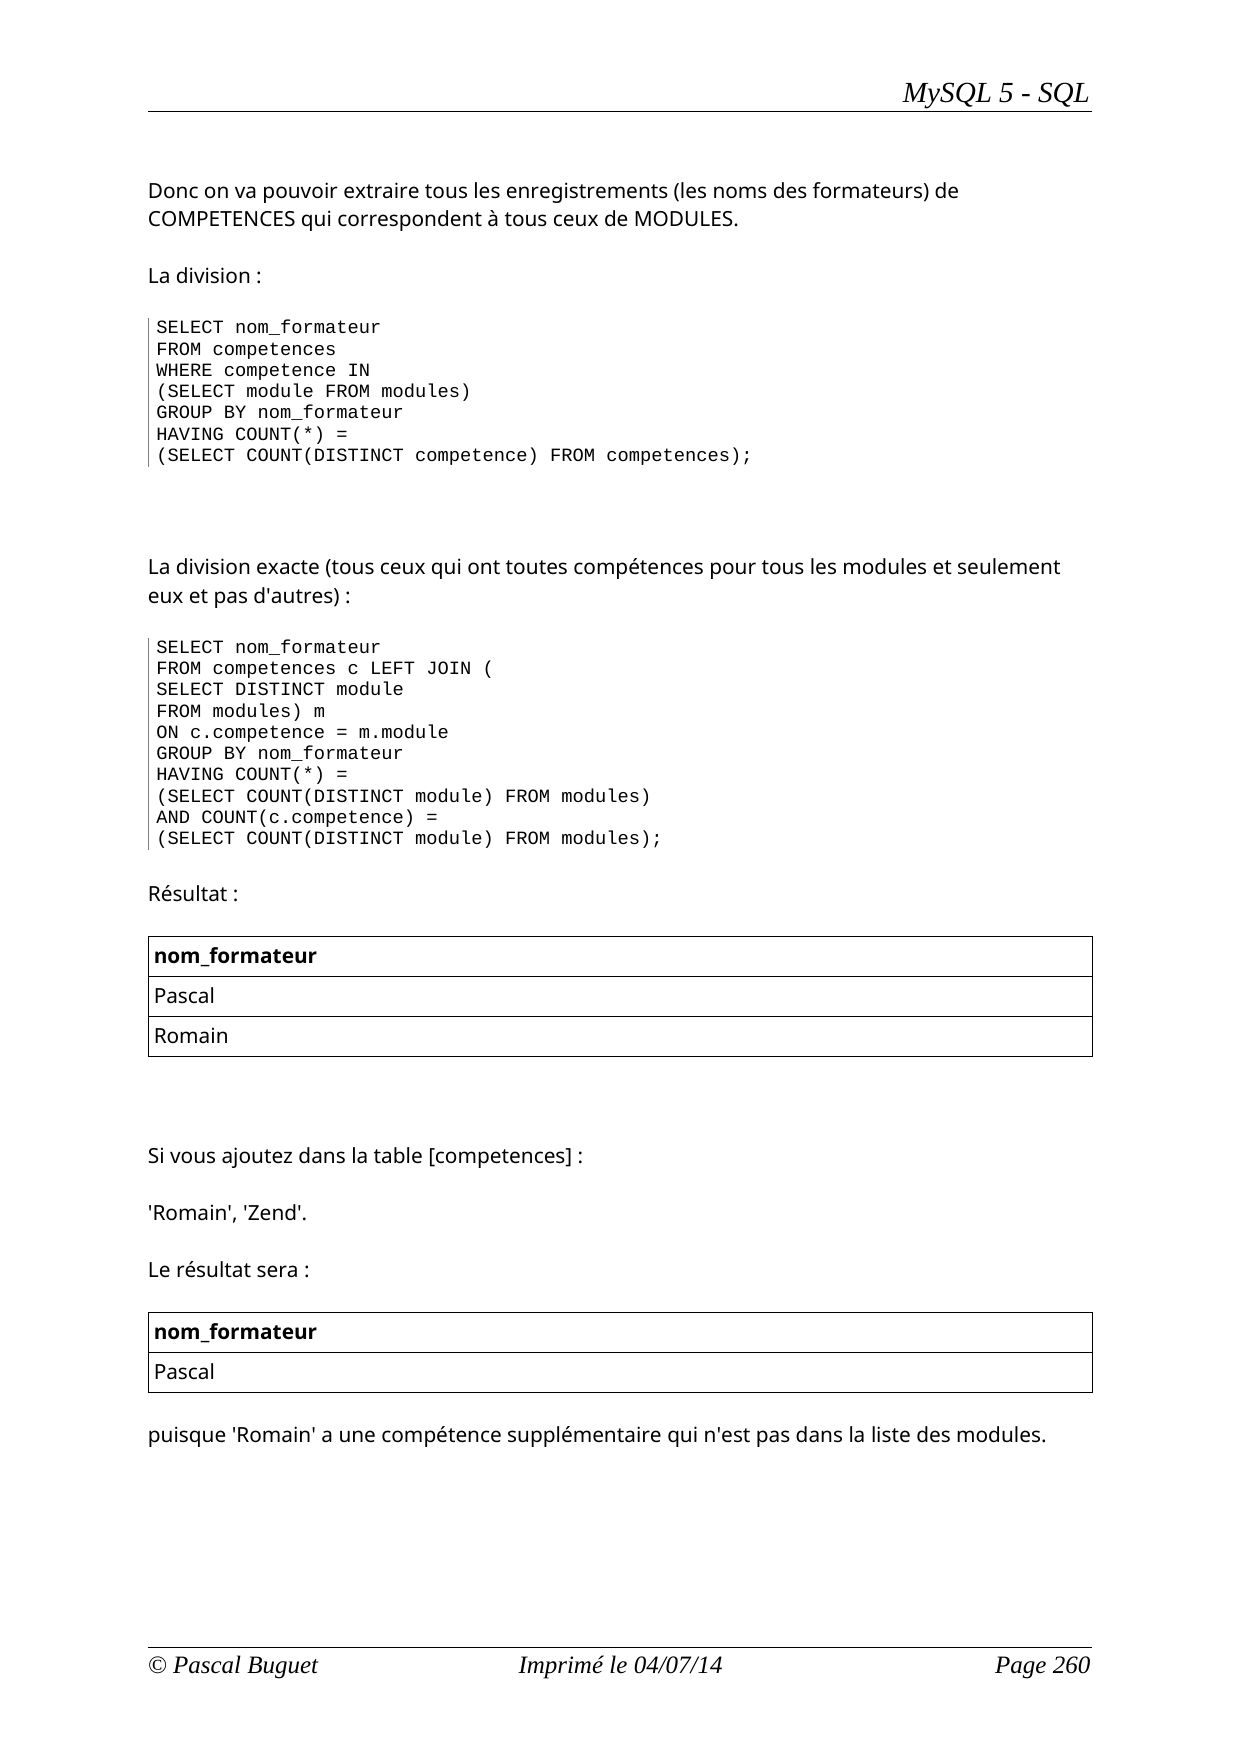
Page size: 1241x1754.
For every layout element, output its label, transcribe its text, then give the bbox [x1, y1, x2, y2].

table_header nom_formateur [149, 937, 1092, 976]
text (SELECT COUNT(DISTINCT module) FROM modules); [149, 829, 1092, 850]
text La division : [148, 261, 1092, 290]
text SELECT nom_formateur [149, 638, 1092, 659]
text Le résultat sera : [148, 1255, 1092, 1283]
text SELECT DISTINCT module [149, 680, 1092, 701]
table_header nom_formateur [149, 1313, 1092, 1352]
text HAVING COUNT(*) = [149, 765, 1092, 786]
text ON c.competence = m.module [149, 723, 1092, 744]
text Si vous ajoutez dans la table [competences] : [148, 1141, 1092, 1169]
text puisque 'Romain' a une compétence supplémentaire qui n'est pas dans la liste des modules. [148, 1420, 1092, 1448]
text (SELECT COUNT(DISTINCT competence) FROM competences); [149, 446, 1092, 467]
text AND COUNT(c.competence) = [149, 808, 1092, 829]
text Résultat : [148, 879, 1092, 907]
text 'Romain', 'Zend'. [148, 1198, 1092, 1226]
text WHERE competence IN [149, 361, 1092, 382]
text GROUP BY nom_formateur [149, 403, 1092, 424]
text FROM modules) m [149, 701, 1092, 723]
table_cell Pascal [149, 977, 1092, 1016]
text FROM competences [149, 339, 1092, 361]
text (SELECT module FROM modules) [149, 382, 1092, 403]
table_cell Romain [149, 1017, 1092, 1056]
text FROM competences c LEFT JOIN ( [149, 659, 1092, 680]
text La division exacte (tous ceux qui ont toutes compétences pour tous les modules et seulement eux et pas d'autres) : [148, 552, 1092, 609]
table_cell Pascal [149, 1353, 1092, 1392]
text HAVING COUNT(*) = [149, 424, 1092, 446]
text GROUP BY nom_formateur [149, 744, 1092, 765]
text SELECT nom_formateur [149, 318, 1092, 339]
text Donc on va pouvoir extraire tous les enregistrements (les noms des formateurs) de COMPETENCES qui correspondent à tous ceux de MODULES. [148, 176, 1092, 233]
text (SELECT COUNT(DISTINCT module) FROM modules) [149, 786, 1092, 808]
